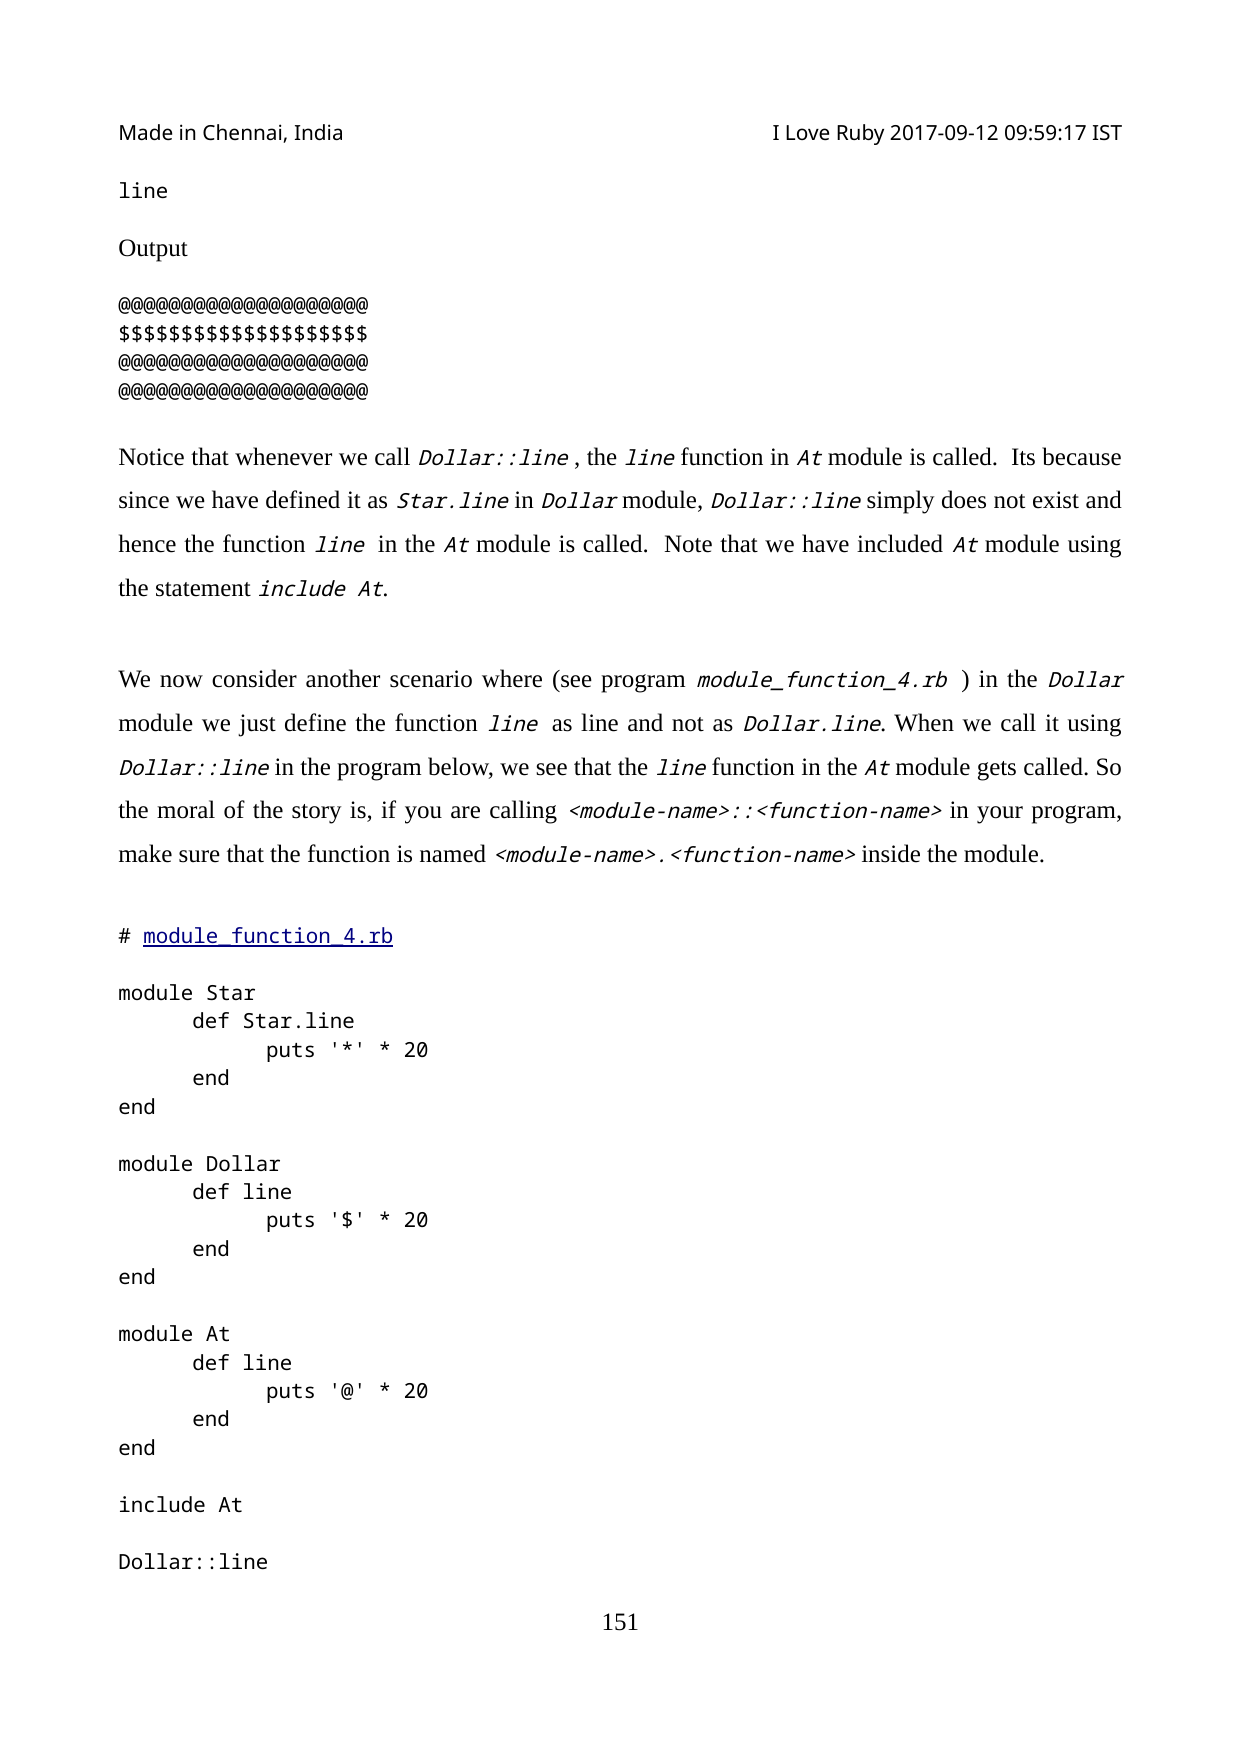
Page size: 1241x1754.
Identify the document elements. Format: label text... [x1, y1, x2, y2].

text module At [118, 1319, 1122, 1348]
text include At [118, 1490, 1122, 1518]
text # module_function_4.rb [118, 921, 1122, 949]
text module Star [118, 978, 1122, 1006]
text def line [118, 1177, 1122, 1206]
text end [118, 1063, 1122, 1092]
text Dollar::line [118, 1547, 1122, 1575]
text def line [118, 1348, 1122, 1376]
text end [118, 1262, 1122, 1291]
text module Dollar [118, 1149, 1122, 1177]
text $$$$$$$$$$$$$$$$$$$$ [118, 319, 1122, 347]
text Notice that whenever we call Dollar::line , the line function in At module is called. Its because since we have defined it as Star.line in Dollar module, Dollar::line simply does not exist and hence the function line in the At module is called. Note that we have included At module using the statement include At. [118, 442, 1122, 603]
text end [118, 1433, 1122, 1461]
text Output [118, 233, 1122, 262]
text puts '$' * 20 [118, 1206, 1122, 1234]
text puts '@' * 20 [118, 1376, 1122, 1404]
text def Star.line [118, 1006, 1122, 1035]
text @@@@@@@@@@@@@@@@@@@@ [118, 347, 1122, 376]
text We now consider another scenario where (see program module_function_4.rb ) in the Dollar module we just define the function line as line and not as Dollar.line. When we call it using Dollar::line in the program below, we see that the line function in the At module gets called. So the moral of the story is, if you are calling <module-name>::<function-name> in your program, make sure that the function is named <module-name>.<function-name> inside the module. [118, 664, 1122, 869]
text line [118, 176, 1122, 204]
text end [118, 1404, 1122, 1433]
text @@@@@@@@@@@@@@@@@@@@ [118, 290, 1122, 319]
text puts '*' * 20 [118, 1035, 1122, 1063]
text @@@@@@@@@@@@@@@@@@@@ [118, 376, 1122, 404]
text end [118, 1234, 1122, 1262]
text end [118, 1092, 1122, 1120]
